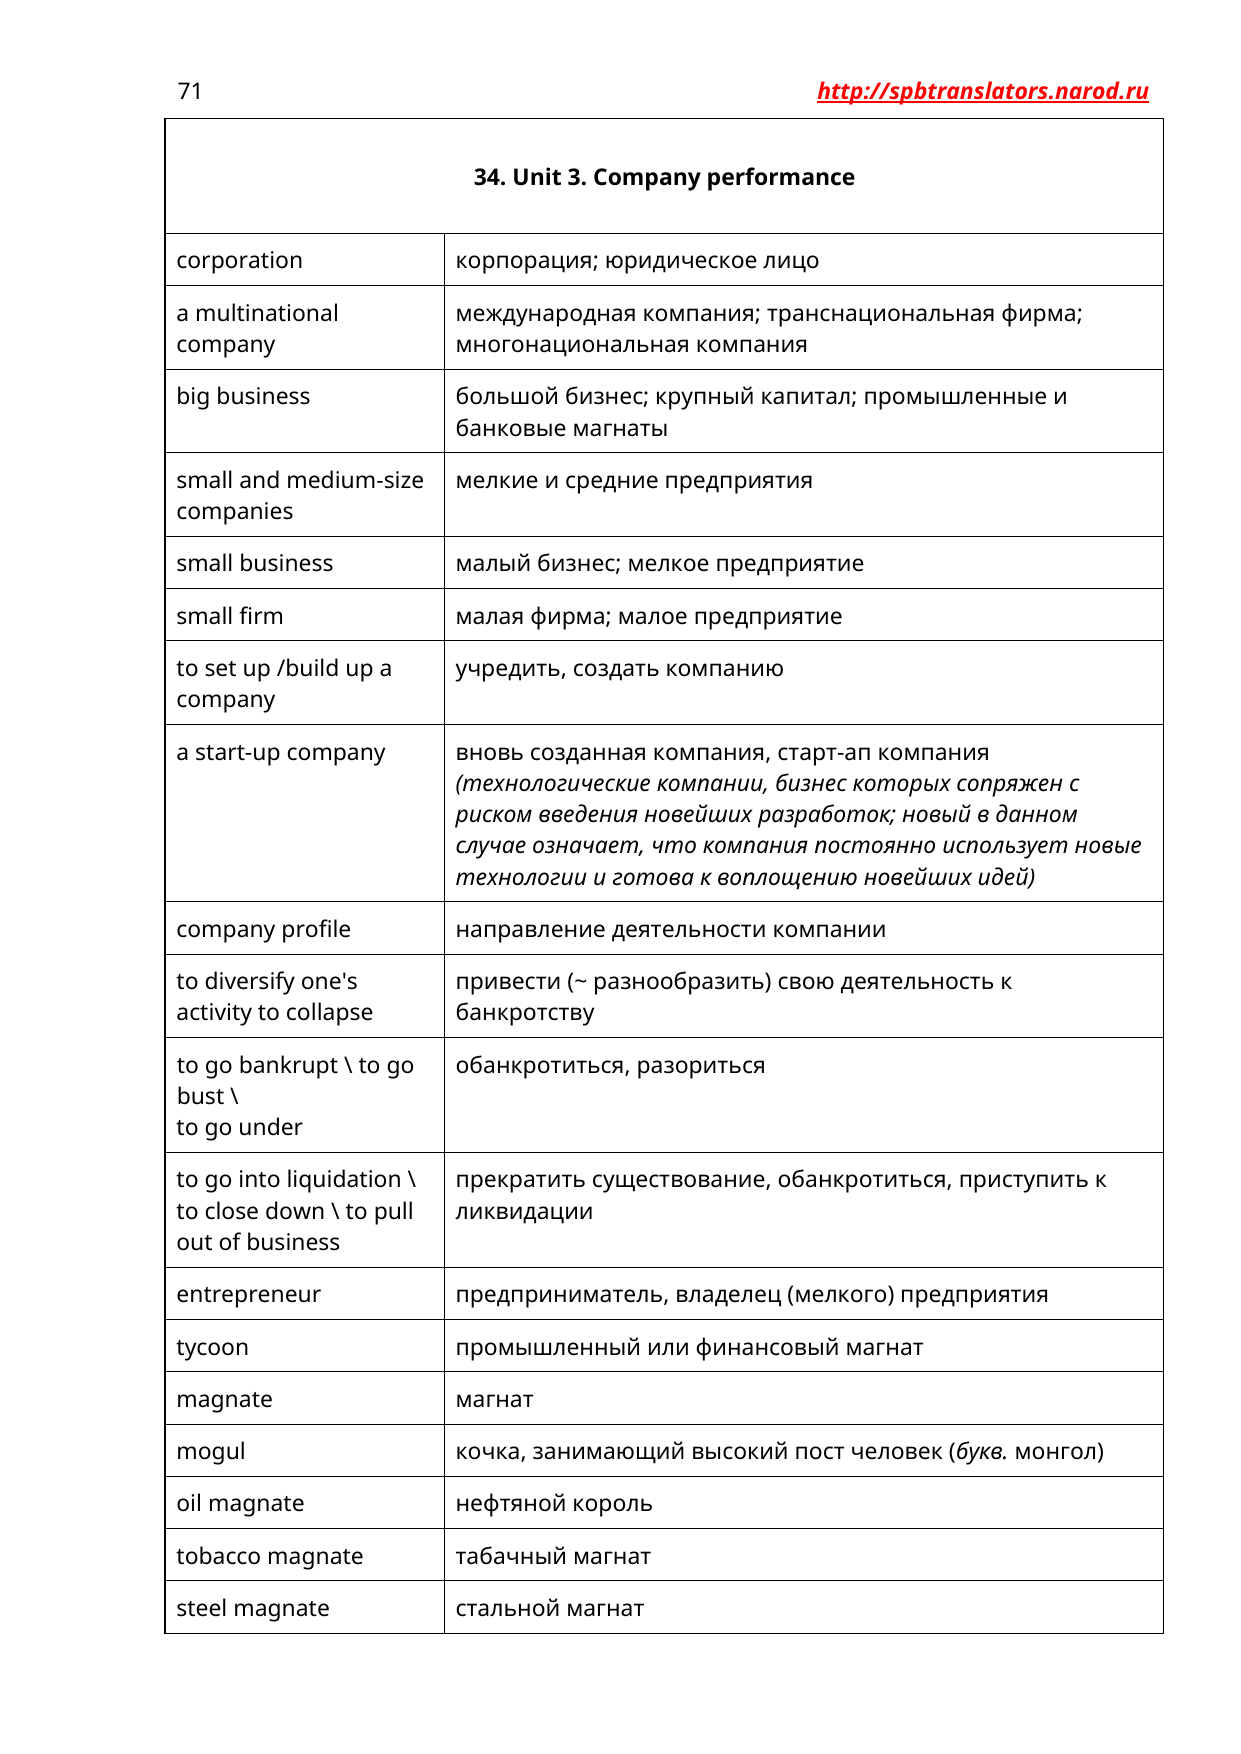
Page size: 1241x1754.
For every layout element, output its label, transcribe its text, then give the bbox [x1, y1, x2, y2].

table_cell стальной магнат [445, 1581, 1163, 1633]
table_header 34. Unit 3. Company performance [166, 119, 1163, 233]
table_cell a multinational company [166, 286, 444, 369]
table_cell кочка, занимающий высокий пост человек (букв. монгол) [445, 1425, 1163, 1476]
table_cell мелкие и средние предприятия [445, 453, 1163, 536]
table_cell to go into liquidation \ to close down \ to pull out of business [166, 1153, 444, 1267]
table_cell to go bankrupt \ to go bust \ to go under [166, 1038, 444, 1152]
table_cell предприниматель, владелец (мелкого) предприятия [445, 1268, 1163, 1319]
table_cell magnate [166, 1372, 444, 1423]
table_cell учредить, создать компанию [445, 641, 1163, 724]
table_cell промышленный или финансовый магнат [445, 1320, 1163, 1371]
table_cell вновь созданная компания, старт-ап компания (технологические компании, бизнес которых сопряжен с риском введения новейших разработок; новый в данном случае означает, что компания постоянно использует новые технологии и готова к воплощению новейших идей) [445, 725, 1163, 901]
table_cell прекратить существование, обанкротиться, приступить к ликвидации [445, 1153, 1163, 1267]
table_cell обанкротиться, разориться [445, 1038, 1163, 1152]
table_cell corporation [166, 234, 444, 285]
table_cell большой бизнес; крупный капитал; промышленные и банковые магнаты [445, 370, 1163, 452]
table_cell корпорация; юридическое лицо [445, 234, 1163, 285]
table_cell oil magnate [166, 1477, 444, 1528]
table_cell mogul [166, 1425, 444, 1476]
table_cell табачный магнат [445, 1529, 1163, 1580]
table_cell big business [166, 370, 444, 452]
table_cell to diversify one's activity to collapse [166, 955, 444, 1037]
table_cell нефтяной король [445, 1477, 1163, 1528]
table_cell привести (~ разнообразить) свою деятельность к банкротству [445, 955, 1163, 1037]
table_cell small business [166, 537, 444, 588]
table_cell tobacco magnate [166, 1529, 444, 1580]
table_cell малый бизнес; мелкое предприятие [445, 537, 1163, 588]
table_cell международная компания; транснациональная фирма; многонациональная компания [445, 286, 1163, 369]
table_cell tycoon [166, 1320, 444, 1371]
table_cell направление деятельности компании [445, 902, 1163, 953]
table_cell company profile [166, 902, 444, 953]
table_cell steel magnate [166, 1581, 444, 1633]
table_cell to set up /build up a company [166, 641, 444, 724]
table_cell entrepreneur [166, 1268, 444, 1319]
table_cell a start-up company [166, 725, 444, 901]
table_cell small and medium-size companies [166, 453, 444, 536]
table_cell магнат [445, 1372, 1163, 1423]
table_cell малая фирма; малое предприятие [445, 589, 1163, 640]
table_cell small firm [166, 589, 444, 640]
